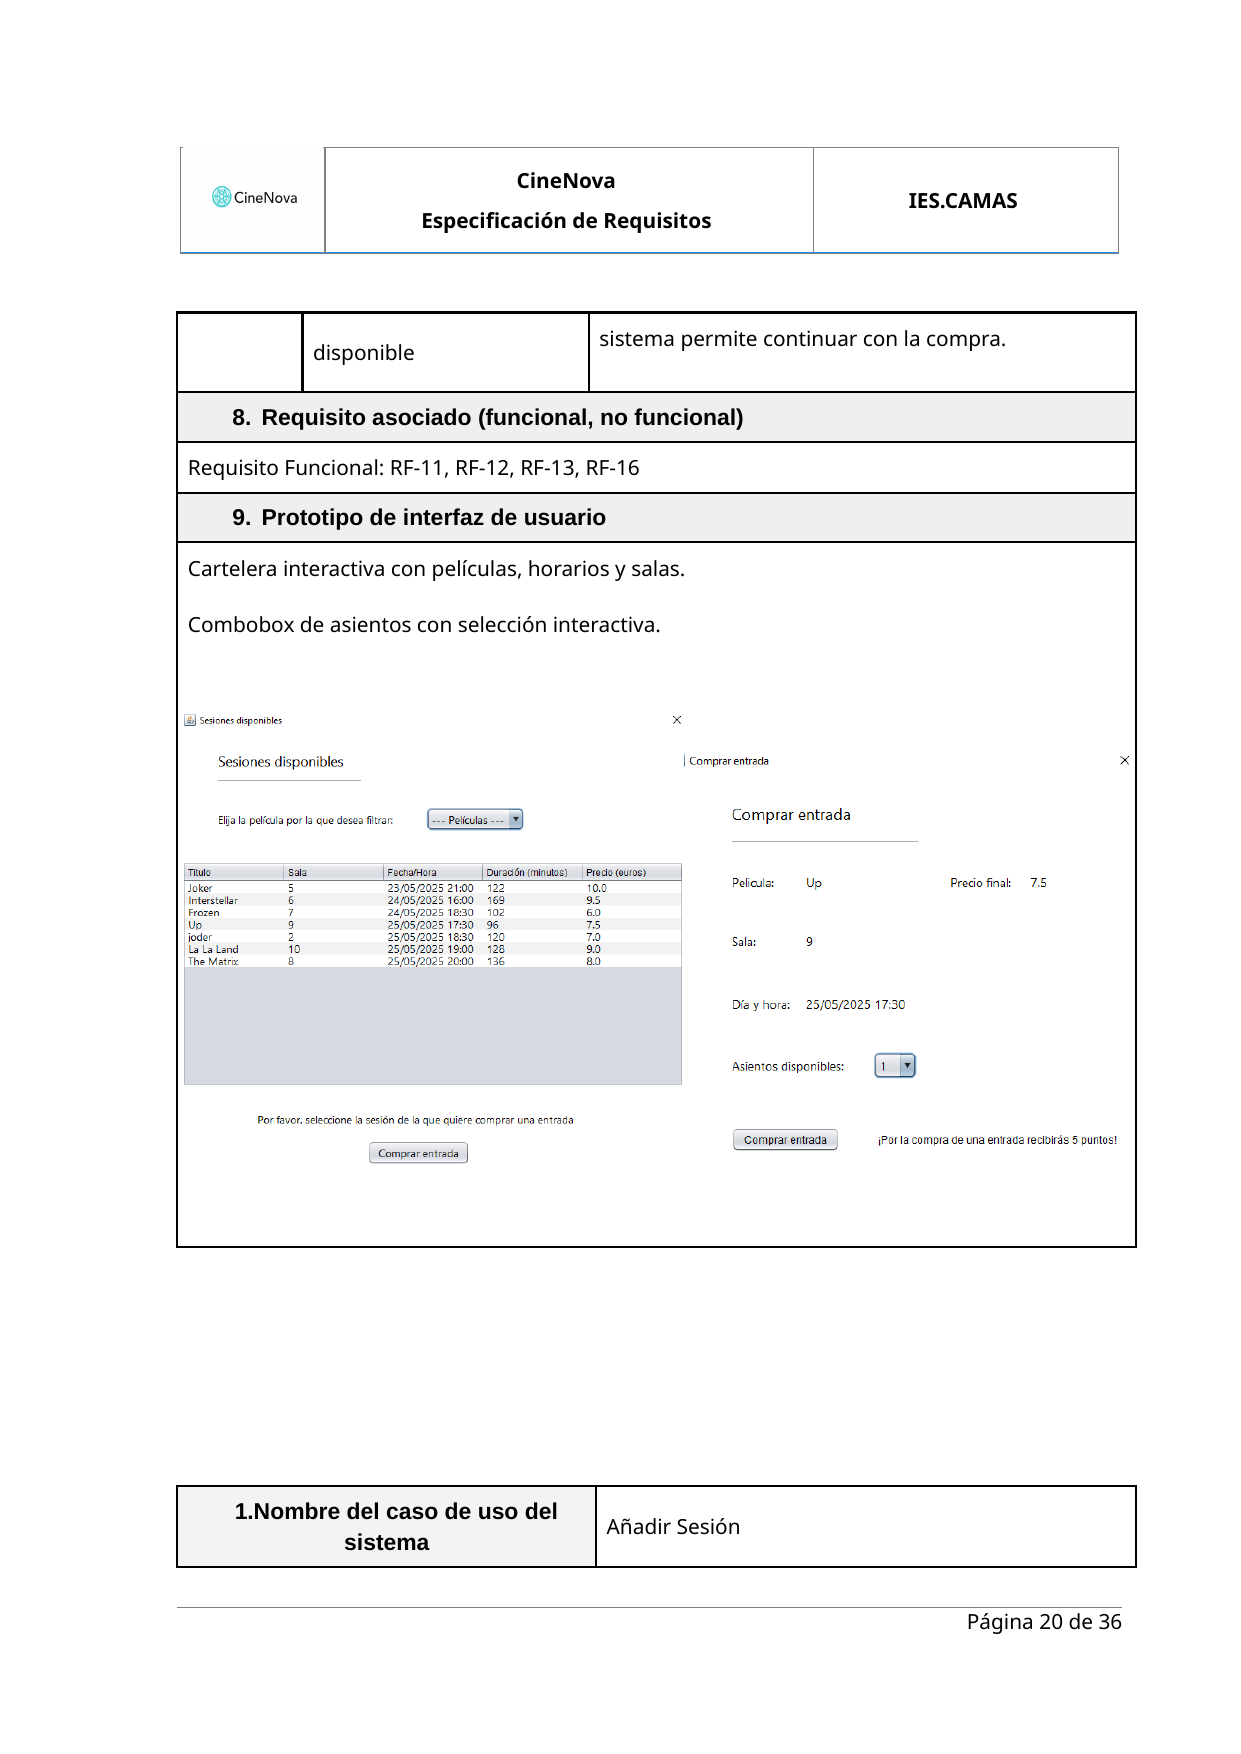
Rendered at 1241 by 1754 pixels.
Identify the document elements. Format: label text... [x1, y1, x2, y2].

table_cell Requisito asociado (funcional, no funcional) [178, 393, 1135, 441]
table_cell Requisito Funcional: RF-11, RF-12, RF-13, RF-16 [178, 443, 1135, 492]
table_header Añadir Sesión [597, 1487, 1135, 1566]
table_header 1.Nombre del caso de uso del sistema [178, 1487, 595, 1566]
table_cell disponible [304, 314, 588, 391]
table_cell [178, 314, 301, 391]
picture [183, 147, 324, 246]
table_cell Cartelera interactiva con películas, horarios y salas. Combobox de asientos con selección interactiva. [178, 543, 1135, 1246]
picture [181, 711, 1135, 1192]
table_cell Prototipo de interfaz de usuario [178, 494, 1135, 541]
table_cell sistema permite continuar con la compra. [590, 314, 1135, 391]
